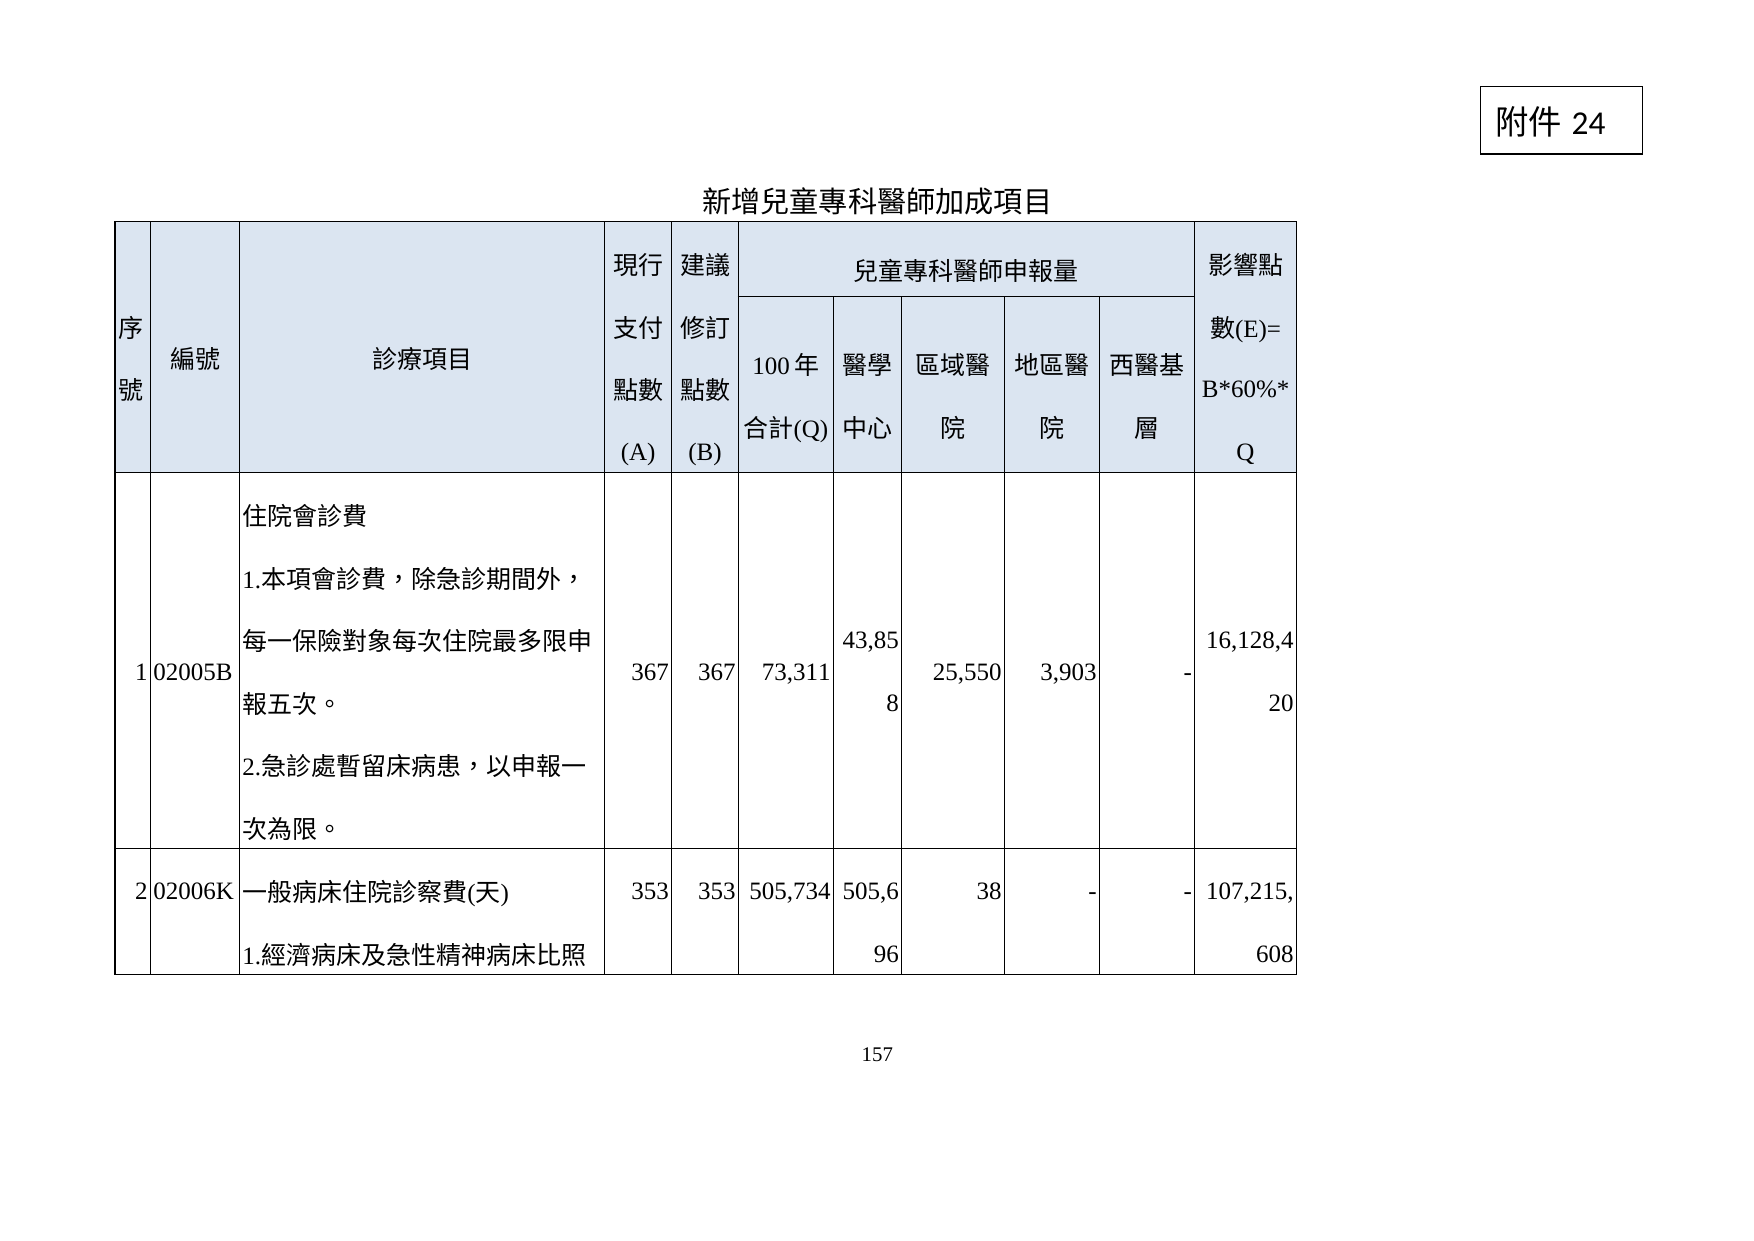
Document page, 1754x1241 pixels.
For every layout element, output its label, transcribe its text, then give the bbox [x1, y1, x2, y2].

table_cell 02006K [151, 849, 239, 974]
table_cell 43,858 [834, 473, 901, 848]
table_header 建議修訂點數(B) [672, 222, 738, 472]
table_cell 505,734 [739, 849, 833, 974]
table_cell 353 [605, 849, 671, 974]
table_cell 地區醫院 [1005, 297, 1099, 472]
table_cell 38 [902, 849, 1004, 974]
text 新增兒童專科醫師加成項目 [112, 158, 1641, 221]
table_cell - [1005, 849, 1099, 974]
table_cell 107,215,608 [1195, 849, 1296, 974]
table_cell 一般病床住院診察費(天) 1.經濟病床及急性精神病床比照 [240, 849, 604, 974]
table_cell 100年合計(Q) [739, 297, 833, 472]
table_cell 25,550 [902, 473, 1004, 848]
table_cell 住院會診費 1.本項會診費，除急診期間外，每一保險對象每次住院最多限申報五次。 2.急診處暫留床病患，以申報一次為限。 [240, 473, 604, 848]
table_header 診療項目 [240, 222, 604, 472]
table_header 現行支付點數(A) [605, 222, 671, 472]
table_cell 505,696 [834, 849, 901, 974]
table_cell 西醫基層 [1100, 297, 1194, 472]
table_cell 2 [116, 849, 150, 974]
table_cell 367 [672, 473, 738, 848]
table_cell - [1100, 473, 1194, 848]
table_header 影響點數(E)= B*60%*Q [1195, 222, 1296, 472]
table_header 編號 [151, 222, 239, 472]
table_cell 1 [116, 473, 150, 848]
table_cell 16,128,420 [1195, 473, 1296, 848]
table_cell 367 [605, 473, 671, 848]
table_cell 02005B [151, 473, 239, 848]
table_cell 73,311 [739, 473, 833, 848]
table_cell 醫學中心 [834, 297, 901, 472]
table_cell 353 [672, 849, 738, 974]
table_cell 3,903 [1005, 473, 1099, 848]
table_header 序號 [116, 222, 150, 472]
table_header 兒童專科醫師申報量 [739, 222, 1194, 296]
table_cell - [1100, 849, 1194, 974]
table_cell 區域醫院 [902, 297, 1004, 472]
